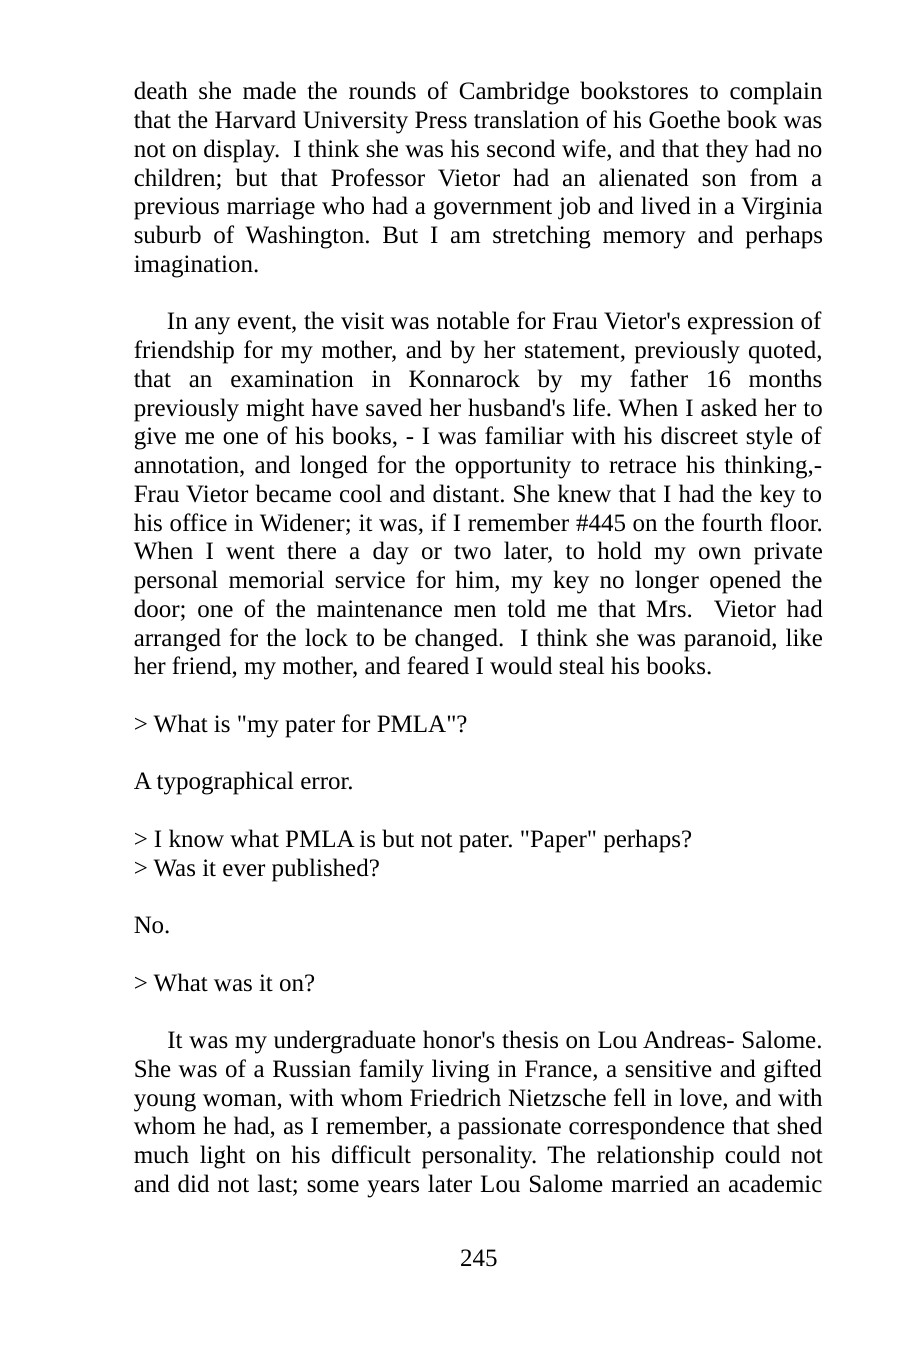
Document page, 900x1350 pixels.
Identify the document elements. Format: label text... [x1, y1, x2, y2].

text A typographical error. [133, 766, 823, 795]
text > Was it ever published? [133, 853, 823, 881]
text > What was it on? [133, 968, 823, 996]
text > I know what PMLA is but not pater. "Paper" perhaps? [133, 824, 823, 853]
text death she made the rounds of Cambridge bookstores to complain that the Harvard University Press translation of his Goethe book was not on display. I think she was his second wife, and that they had no children; but that Professor Vietor had an alienated son from a previous marriage who had a government job and lived in a Virginia suburb of Washington. But I am stretching memory and perhaps imagination. [133, 76, 823, 278]
text It was my undergraduate honor's thesis on Lou Andreas- Salome. She was of a Russian family living in France, a sensitive and gifted young woman, with whom Friedrich Nietzsche fell in love, and with whom he had, as I remember, a passionate correspondence that shed much light on his difficult personality. The relationship could not and did not last; some years later Lou Salome married an academic [133, 1025, 823, 1198]
text In any event, the visit was notable for Frau Vietor's expression of friendship for my mother, and by her statement, previously quoted, that an examination in Konnarock by my father 16 months previously might have saved her husband's life. When I asked her to give me one of his books, - I was familiar with his discreet style of annotation, and longed for the opportunity to retrace his thinking,- Frau Vietor became cool and distant. She knew that I had the key to his office in Widener; it was, if I remember #445 on the fourth floor. When I went there a day or two later, to hold my own private personal memorial service for him, my key no longer opened the door; one of the maintenance men told me that Mrs. Vietor had arranged for the lock to be changed. I think she was paranoid, like her friend, my mother, and feared I would steal his books. [133, 306, 823, 680]
text > What is "my pater for PMLA"? [133, 709, 823, 738]
text No. [133, 910, 823, 939]
